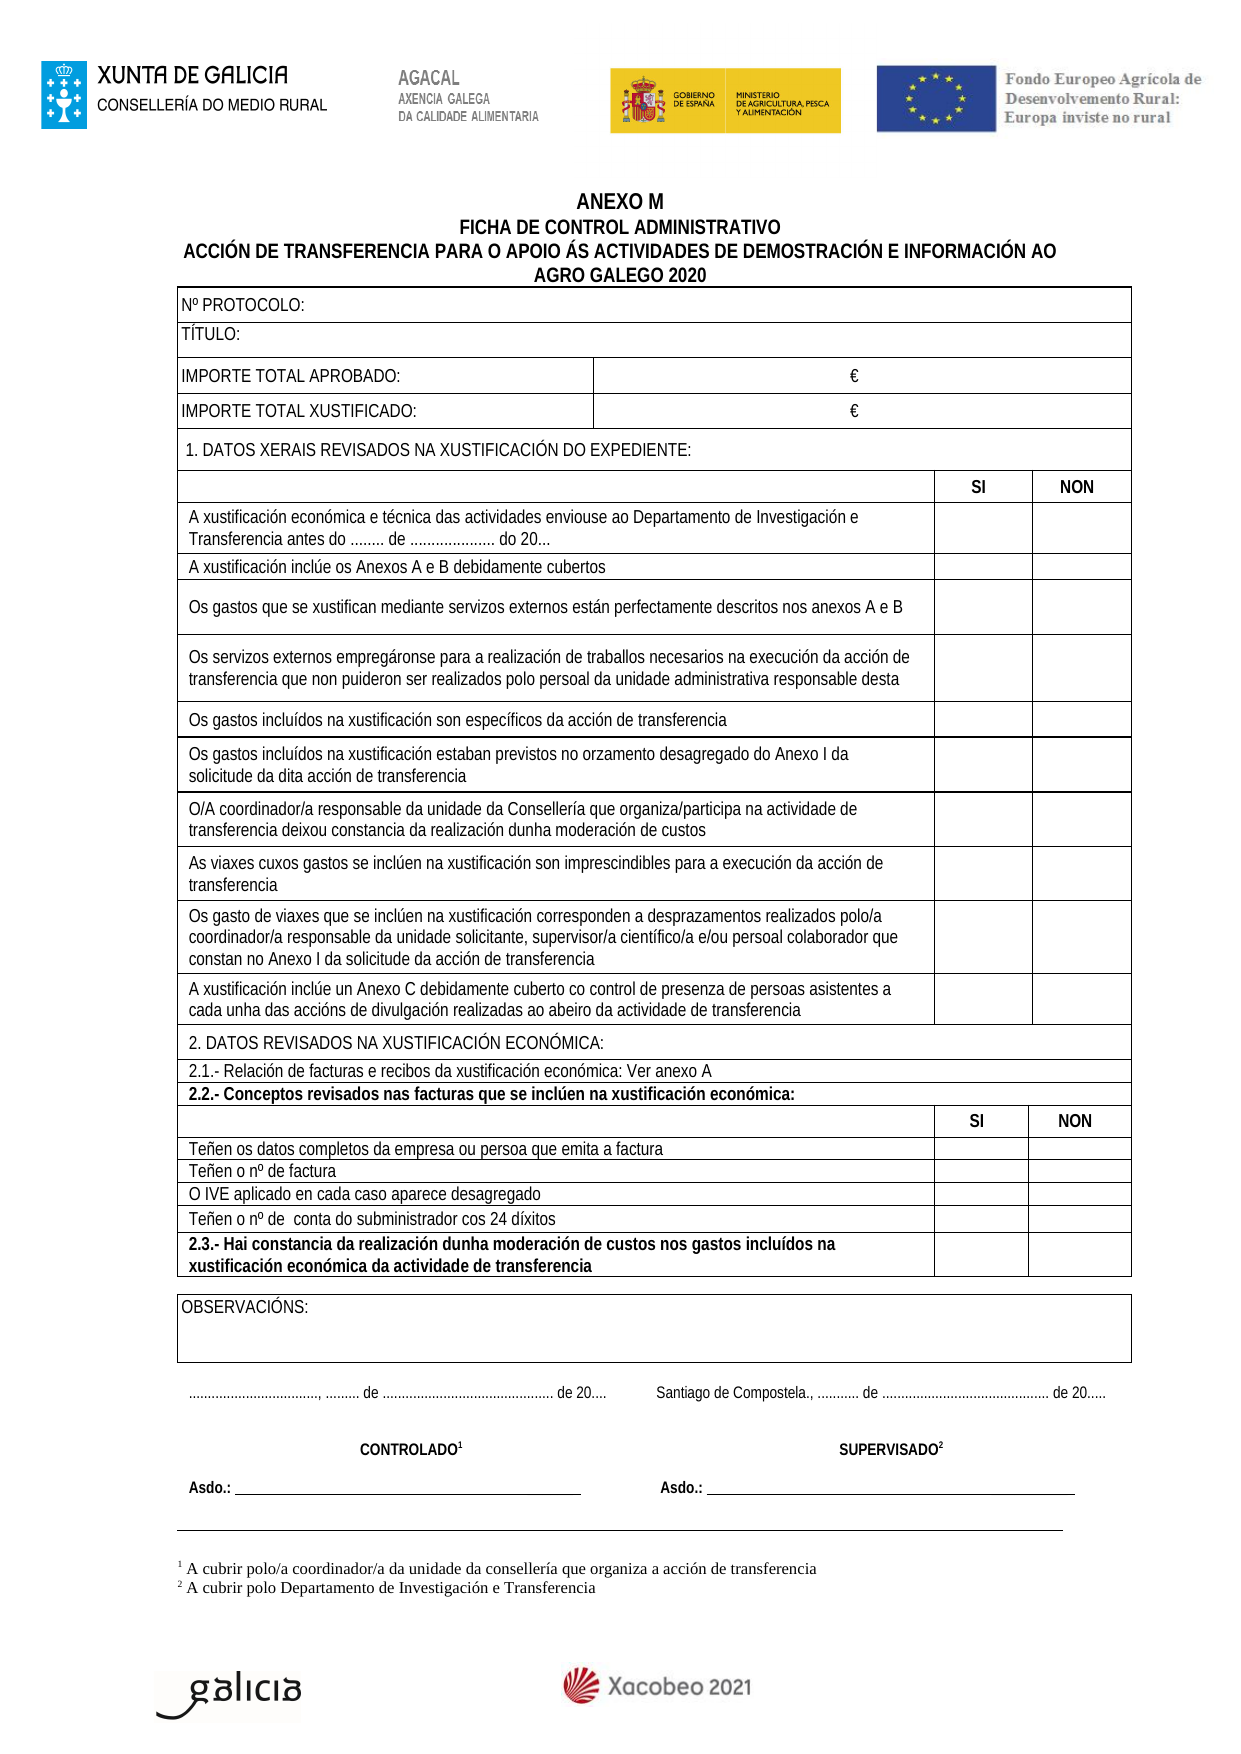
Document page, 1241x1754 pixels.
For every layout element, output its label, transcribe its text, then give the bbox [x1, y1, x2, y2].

table_cell Os gastos que se xustifican mediante servizos externos están perfectamente descritos nos anexos A e B [178, 580, 934, 634]
table_cell [1033, 738, 1131, 791]
text 1 A cubrir polo/a coordinador/a da unidade da consellería que organiza a acción de transferencia [177, 1559, 1063, 1578]
table_cell [935, 580, 1032, 634]
table_cell [1033, 901, 1131, 973]
table_cell [935, 635, 1032, 701]
table_cell IMPORTE TOTAL XUSTIFICADO: [178, 394, 593, 428]
table_cell [935, 1138, 1028, 1159]
table_cell [1029, 1183, 1131, 1204]
picture [561, 1662, 754, 1707]
table_cell Teñen o nº de factura [178, 1160, 934, 1182]
table_cell [935, 901, 1032, 973]
table_cell [177, 1277, 1121, 1294]
table_cell [1029, 1206, 1131, 1232]
table_cell [935, 974, 1032, 1024]
table_cell SUPERVISADO2 Asdo.: __________ [645, 1420, 1137, 1497]
table_cell [935, 702, 1032, 736]
table_cell SI [935, 1106, 1028, 1137]
table_cell [1029, 1160, 1131, 1182]
table_cell IMPORTE TOTAL APROBADO: [178, 358, 593, 393]
table_cell [935, 503, 1032, 552]
table_cell € [594, 358, 1131, 393]
table_cell A xustificación inclúe un Anexo C debidamente cuberto co control de presenza de persoas asistentes a cada unha das accións de divulgación realizadas ao abeiro da actividade de transferencia [178, 974, 934, 1024]
table_cell € [594, 394, 1131, 428]
table_cell [935, 1183, 1028, 1204]
table_cell [1033, 580, 1131, 634]
table_cell [1029, 1233, 1131, 1276]
table_cell 2.3.- Hai constancia da realización dunha moderación de custos nos gastos incluídos na xustificación económica da actividade de transferencia [178, 1233, 934, 1276]
table_cell [935, 1206, 1028, 1232]
table_cell [1033, 554, 1131, 579]
table_cell A xustificación inclúe os Anexos A e B debidamente cubertos [178, 554, 934, 579]
table_cell [935, 1233, 1028, 1276]
table_cell Os gasto de viaxes que se inclúen na xustificación corresponden a desprazamentos realizados polo/a coordinador/a responsable da unidade solicitante, supervisor/a científico/a e/ou persoal colaborador que constan no Anexo I da solicitude da acción de transferencia [178, 901, 934, 973]
table_cell SI [935, 471, 1032, 502]
table_cell [935, 738, 1032, 791]
table_cell 2.1.- Relación de facturas e recibos da xustificación económica: Ver anexo A [178, 1060, 1131, 1082]
table_header Nº PROTOCOLO: [178, 288, 1131, 322]
table_header .................................., ......... de ............................................. de 20.... [177, 1383, 645, 1420]
table_cell [1121, 1277, 1126, 1294]
table_cell TÍTULO: [178, 323, 1131, 357]
table_cell Os servizos externos empregáronse para a realización de traballos necesarios na execución da acción de transferencia que non puideron ser realizados polo persoal da unidade administrativa responsable desta [178, 635, 934, 701]
table_cell [1033, 847, 1131, 900]
table_cell 2. DATOS REVISADOS NA XUSTIFICACIÓN ECONÓMICA: [178, 1025, 1131, 1059]
picture [574, 23, 1215, 178]
table_cell CONTROLADO1 Asdo.: ______ [177, 1420, 645, 1497]
table_cell OBSERVACIÓNS: [178, 1295, 1131, 1362]
table_cell [1033, 974, 1131, 1024]
table_cell [935, 554, 1032, 579]
table_cell [1033, 635, 1131, 701]
table_cell NON [1033, 471, 1131, 502]
table_cell [1033, 503, 1131, 552]
table_header Santiago de Compostela., ........... de ............................................ de 20..... [645, 1383, 1137, 1420]
table_cell [935, 1160, 1028, 1182]
list ANEXO M [177, 188, 1063, 214]
table_cell [1033, 702, 1131, 736]
table_cell [1033, 793, 1131, 846]
table_cell O/A coordinador/a responsable da unidade da Consellería que organiza/participa na actividade de transferencia deixou constancia da realización dunha moderación de custos [178, 793, 934, 846]
table_cell Teñen o nº de conta do subministrador cos 24 díxitos [178, 1206, 934, 1232]
table_cell [935, 847, 1032, 900]
picture [389, 58, 557, 134]
table_cell O IVE aplicado en cada caso aparece desagregado [178, 1183, 934, 1204]
table_cell A xustificación económica e técnica das actividades enviouse ao Departamento de Investigación e Transferencia antes do ........ de .................... do 20... [178, 503, 934, 552]
table_cell [178, 471, 934, 502]
table_cell [935, 793, 1032, 846]
table_cell NON [1029, 1106, 1131, 1137]
picture [57, 90, 71, 122]
table_cell Os gastos incluídos na xustificación son específicos da acción de transferencia [178, 702, 934, 736]
picture [153, 1671, 301, 1723]
subtitle FICHA DE CONTROL ADMINISTRATIVO [177, 214, 1063, 238]
table_cell 1. DATOS XERAIS REVISADOS NA XUSTIFICACIÓN DO EXPEDIENTE: [178, 429, 1131, 469]
table_cell Os gastos incluídos na xustificación estaban previstos no orzamento desagregado do Anexo I da solicitude da dita acción de transferencia [178, 738, 934, 791]
table_cell Teñen os datos completos da empresa ou persoa que emita a factura [178, 1138, 934, 1159]
table_cell [1029, 1138, 1131, 1159]
subtitle ACCIÓN DE TRANSFERENCIA PARA O APOIO ÁS ACTIVIDADES DE DEMOSTRACIÓN E INFORMACIÓN AO AGRO GALEGO 2020 [177, 238, 1063, 286]
table_cell 2.2.- Conceptos revisados nas facturas que se inclúen na xustificación económica: [178, 1083, 1131, 1104]
picture [88, 61, 327, 129]
text 2 A cubrir polo Departamento de Investigación e Transferencia [177, 1578, 1063, 1597]
table_cell [1126, 1277, 1132, 1294]
table_cell [178, 1106, 934, 1137]
table_cell As viaxes cuxos gastos se inclúen na xustificación son imprescindibles para a execución da acción de transferencia [178, 847, 934, 900]
